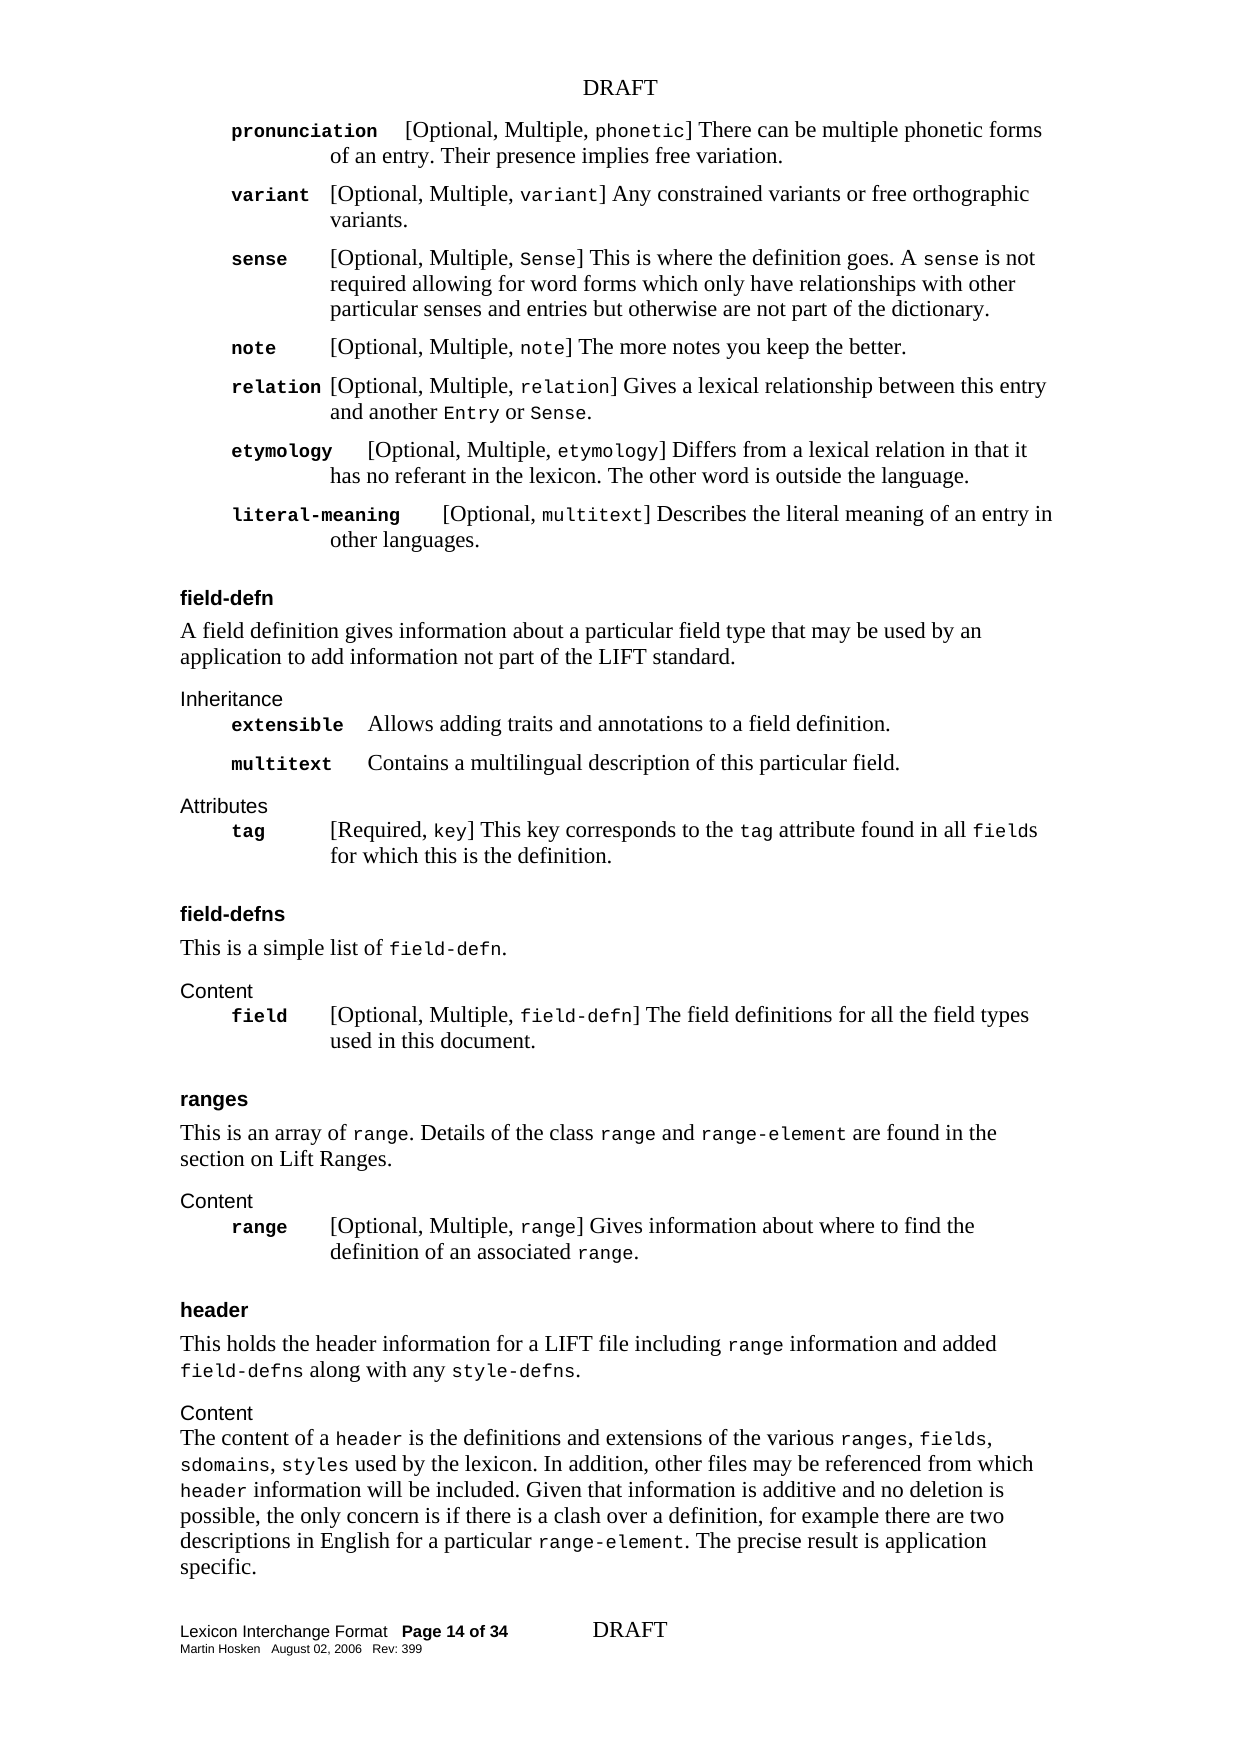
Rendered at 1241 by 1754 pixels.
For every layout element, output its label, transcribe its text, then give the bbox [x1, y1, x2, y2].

text note [Optional, Multiple, note] The more notes you keep the better. [231, 334, 1061, 360]
text etymology [Optional, Multiple, etymology] Differs from a lexical relation in that it has no referant in the lexicon. The other word is outside the language. [231, 437, 1061, 489]
subtitle Content [180, 1190, 1061, 1213]
text This is an array of range. Details of the class range and range-element are found in the section on Lift Ranges. [180, 1120, 1061, 1171]
text tag [Required, key] This key corresponds to the tag attribute found in all fields for which this is the definition. [231, 817, 1061, 869]
text The content of a header is the definitions and extensions of the various ranges, fields, sdomains, styles used by the lexicon. In addition, other files may be referenced from which header information will be included. Given that information is additive and no deletion is possible, the only concern is if there is a clash over a definition, for example there are two descriptions in English for a particular range-element. The precise result is application specific. [180, 1424, 1061, 1579]
subtitle Content [180, 979, 1061, 1002]
subtitle Content [180, 1401, 1061, 1424]
text This holds the header information for a LIFT file including range information and added field-defns along with any style-defns. [180, 1331, 1061, 1383]
text variant [Optional, Multiple, variant] Any constrained variants or free orthographic variants. [231, 181, 1061, 232]
subtitle header [180, 1298, 1061, 1322]
text relation [Optional, Multiple, relation] Gives a lexical relationship between this entry and another Entry or Sense. [231, 373, 1061, 425]
subtitle field-defns [180, 902, 1061, 926]
text A field definition gives information about a particular field type that may be used by an application to add information not part of the LIFT standard. [180, 618, 1061, 669]
text field [Optional, Multiple, field-defn] The field definitions for all the field types used in this document. [231, 1002, 1061, 1054]
text extensible Allows adding traits and annotations to a field definition. [231, 711, 1061, 737]
text literal-meaning [Optional, multitext] Describes the literal meaning of an entry in other languages. [231, 501, 1061, 553]
text range [Optional, Multiple, range] Gives information about where to find the definition of an associated range. [231, 1213, 1061, 1265]
subtitle ranges [180, 1087, 1061, 1111]
subtitle Inheritance [180, 688, 1061, 711]
text pronunciation [Optional, Multiple, phonetic] There can be multiple phonetic forms of an entry. Their presence implies free variation. [231, 117, 1061, 168]
subtitle Attributes [180, 794, 1061, 817]
text multitext Contains a multilingual description of this particular field. [231, 750, 1061, 776]
text sense [Optional, Multiple, Sense] This is where the definition goes. A sense is not required allowing for word forms which only have relationships with other particular senses and entries but otherwise are not part of the dictionary. [231, 245, 1061, 322]
subtitle field-defn [180, 586, 1061, 609]
text This is a simple list of field-defn. [180, 935, 1061, 961]
